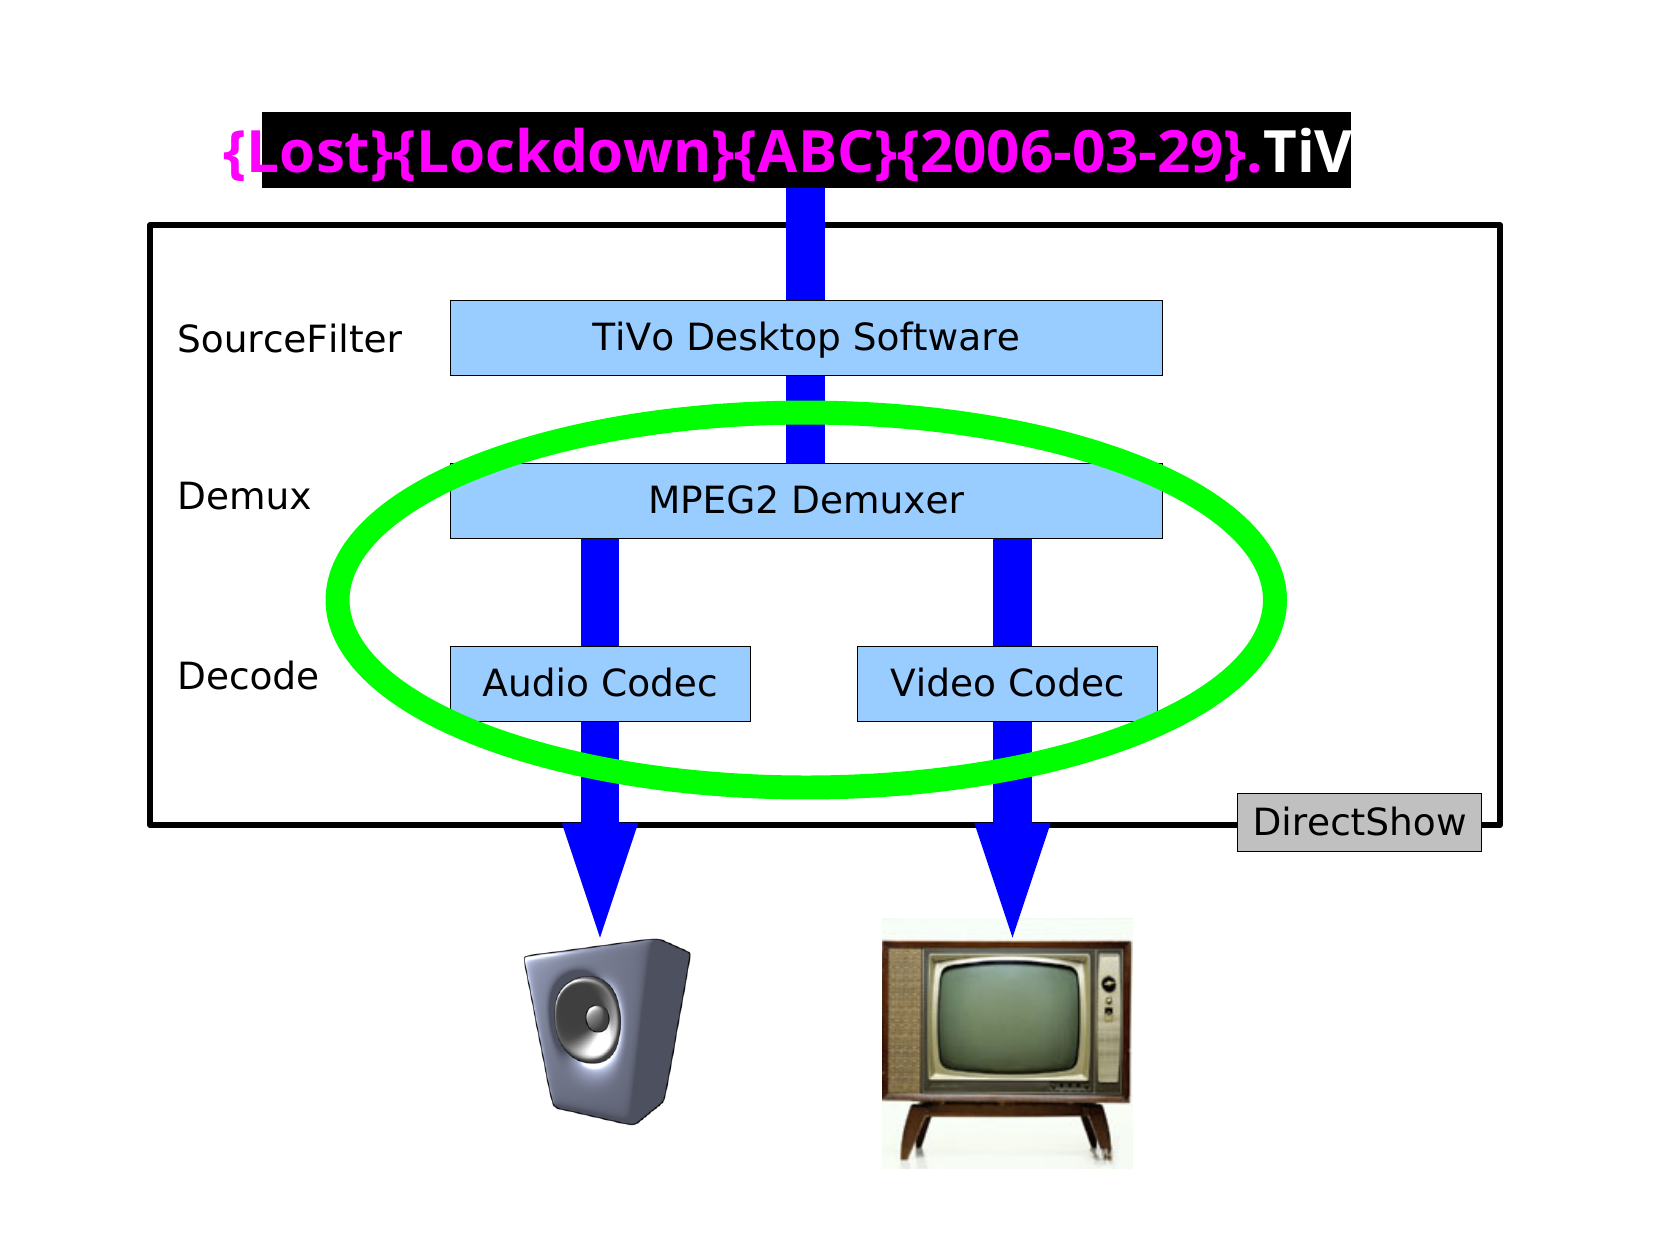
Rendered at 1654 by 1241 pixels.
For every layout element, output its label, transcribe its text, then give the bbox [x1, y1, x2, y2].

text_box Audio Codec [450, 646, 751, 722]
text_box TiVo Desktop Software [450, 300, 1163, 376]
text_box Video Codec [857, 646, 1158, 722]
text_box Demux [162, 467, 324, 527]
text_box DirectShow [1237, 793, 1478, 852]
text_box SourceFilter [162, 310, 413, 370]
picture [882, 918, 1133, 1169]
text_box Decode [162, 647, 332, 706]
text_box {Lost}{Lockdown}{ABC}{2006-03-29}.TiVo [262, 112, 1351, 188]
picture [511, 937, 699, 1126]
text_box MPEG2 Demuxer [450, 463, 1163, 539]
